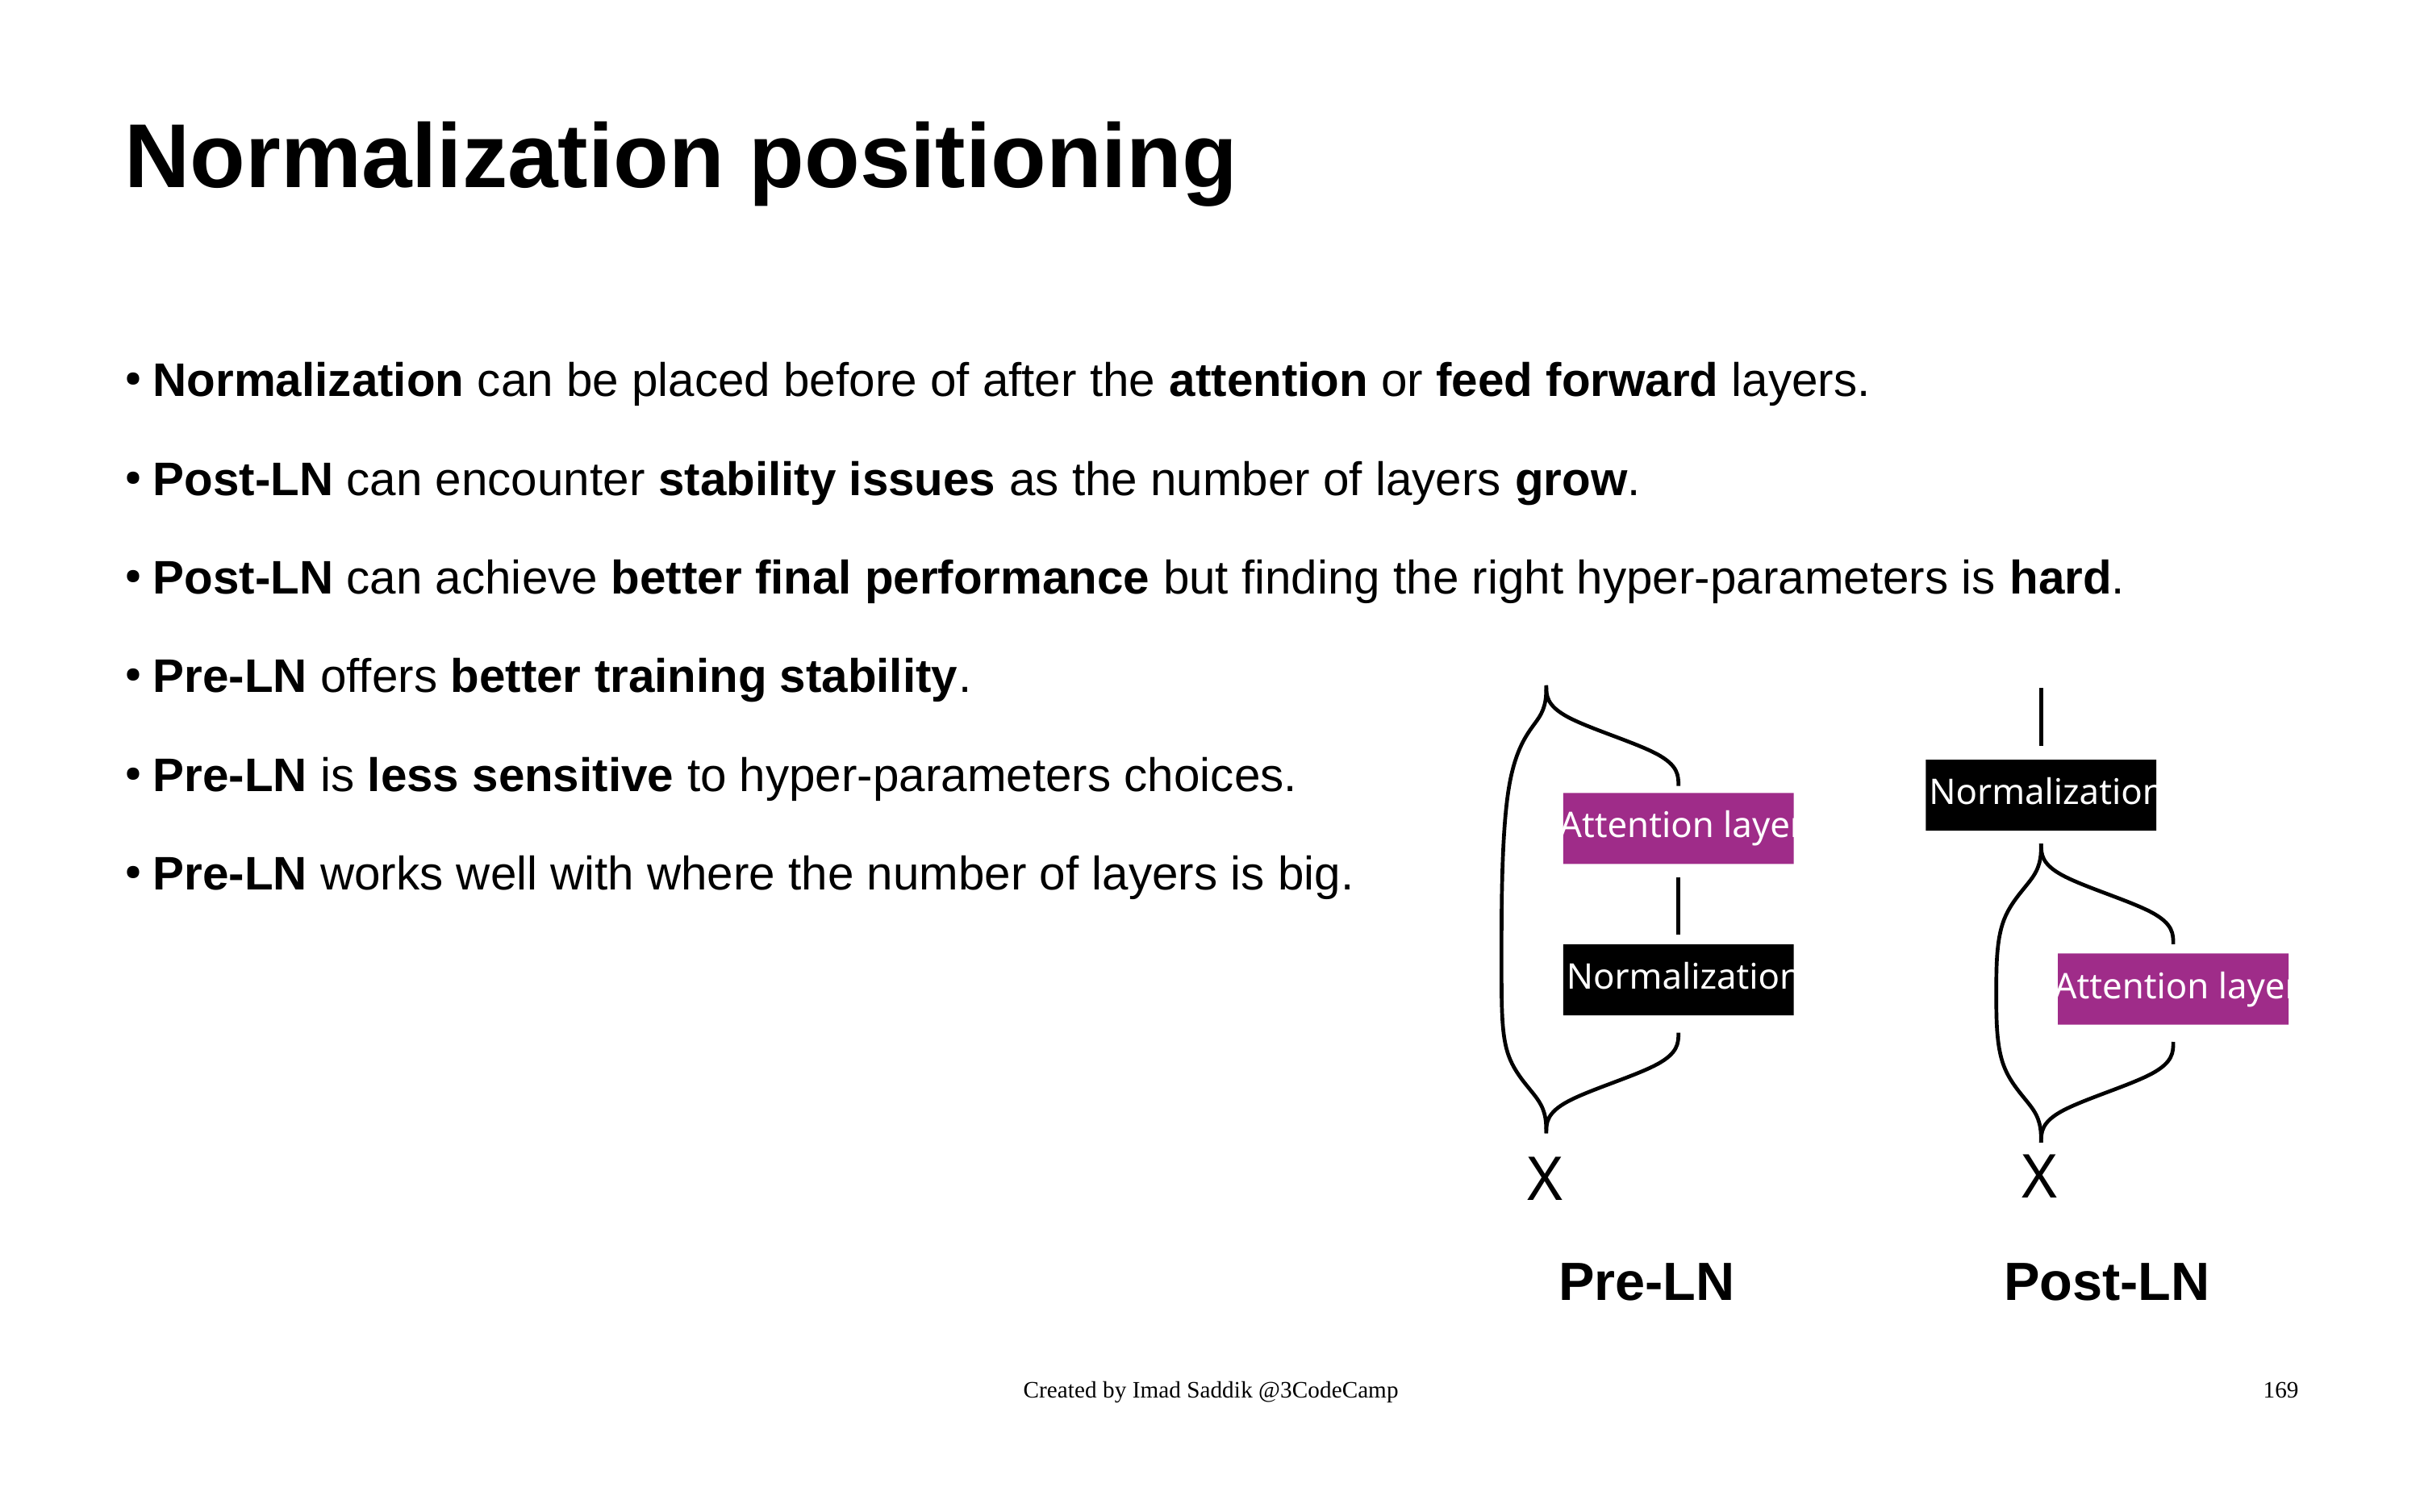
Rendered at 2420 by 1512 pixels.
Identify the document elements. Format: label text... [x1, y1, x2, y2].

text_box Pre-LN [1459, 1246, 1834, 1318]
text_box Post-LN [1920, 1246, 2295, 1318]
text_box Normalization positioning [112, 61, 2179, 251]
picture [1323, 618, 2420, 1264]
text_box Normalization can be placed before of after the attention or feed forward layers. Post-LN can encounter stability issues as the number of layers grow. Post-LN can achieve better final performance but finding the right hyper-parameters is hard. Pre-LN offers better training stability. Pre-LN is less sensitive to hyper-parameters choices. Pre-LN works well with where the number of layers is big. [112, 322, 2300, 906]
